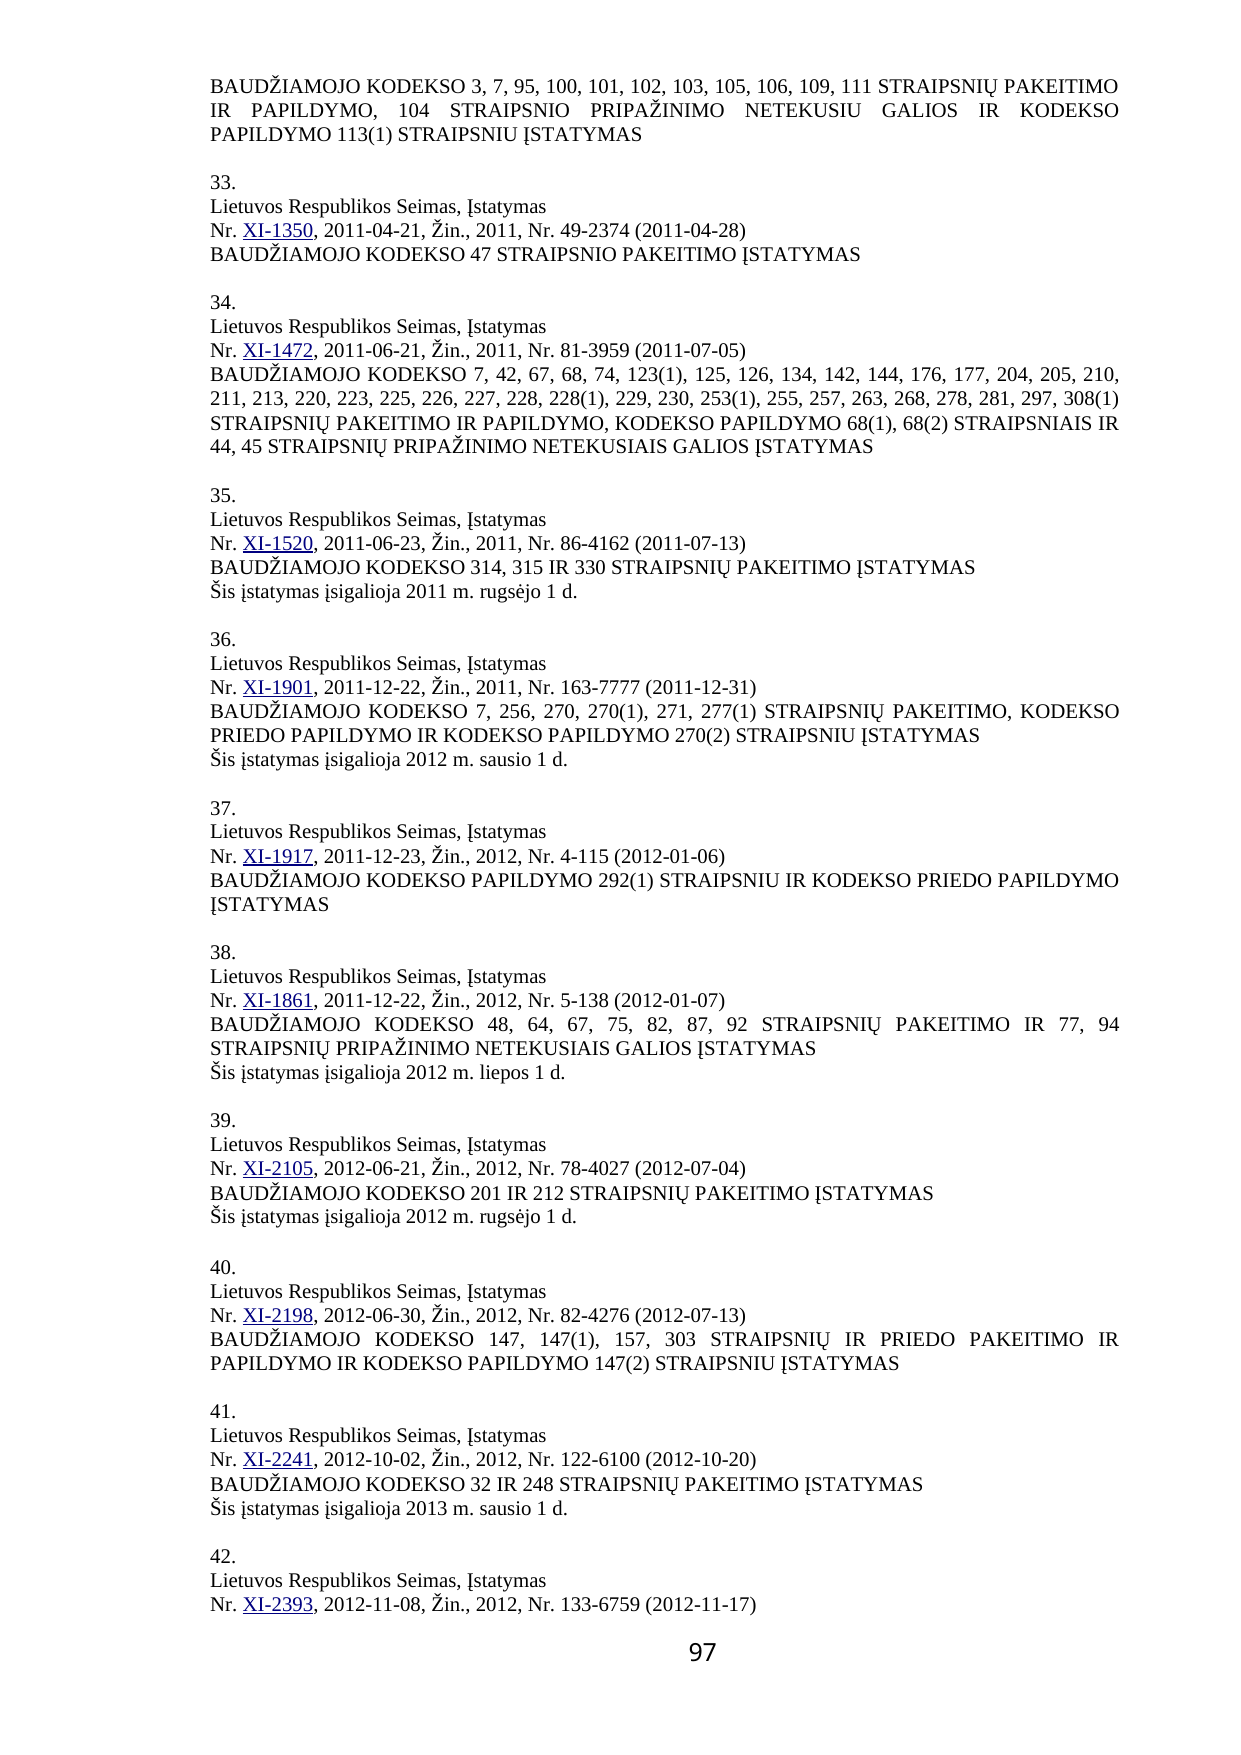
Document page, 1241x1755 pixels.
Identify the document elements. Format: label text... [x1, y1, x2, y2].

text Lietuvos Respublikos Seimas, Įstatymas [210, 1423, 1120, 1447]
text Nr. XI-1472, 2011-06-21, Žin., 2011, Nr. 81-3959 (2011-07-05) [210, 338, 1120, 362]
text Lietuvos Respublikos Seimas, Įstatymas [210, 1132, 1120, 1156]
text Nr. XI-1861, 2011-12-22, Žin., 2012, Nr. 5-138 (2012-01-07) [210, 988, 1120, 1012]
text BAUDŽIAMOJO KODEKSO 147, 147(1), 157, 303 STRAIPSNIŲ IR PRIEDO PAKEITIMO IR PAPILDYMO IR KODEKSO PAPILDYMO 147(2) STRAIPSNIU ĮSTATYMAS [210, 1327, 1120, 1375]
text Šis įstatymas įsigalioja 2013 m. sausio 1 d. [210, 1496, 1120, 1519]
text Šis įstatymas įsigalioja 2012 m. liepos 1 d. [210, 1060, 1120, 1084]
text BAUDŽIAMOJO KODEKSO 48, 64, 67, 75, 82, 87, 92 STRAIPSNIŲ PAKEITIMO IR 77, 94 STRAIPSNIŲ PRIPAŽINIMO NETEKUSIAIS GALIOS ĮSTATYMAS [210, 1012, 1120, 1060]
text BAUDŽIAMOJO KODEKSO 47 STRAIPSNIO PAKEITIMO ĮSTATYMAS [210, 242, 1120, 266]
text 35. [210, 483, 1120, 507]
text Šis įstatymas įsigalioja 2011 m. rugsėjo 1 d. [210, 579, 1120, 603]
text BAUDŽIAMOJO KODEKSO 32 IR 248 STRAIPSNIŲ PAKEITIMO ĮSTATYMAS [210, 1471, 1120, 1496]
text Lietuvos Respublikos Seimas, Įstatymas [210, 1568, 1120, 1592]
text Lietuvos Respublikos Seimas, Įstatymas [210, 194, 1120, 218]
text BAUDŽIAMOJO KODEKSO 314, 315 IR 330 STRAIPSNIŲ PAKEITIMO ĮSTATYMAS [210, 555, 1120, 579]
text Šis įstatymas įsigalioja 2012 m. sausio 1 d. [210, 747, 1120, 771]
text Lietuvos Respublikos Seimas, Įstatymas [210, 819, 1120, 843]
text Šis įstatymas įsigalioja 2012 m. rugsėjo 1 d. [210, 1204, 1120, 1228]
text 38. [210, 940, 1120, 964]
text 41. [210, 1399, 1120, 1423]
text 37. [210, 795, 1120, 819]
text BAUDŽIAMOJO KODEKSO 3, 7, 95, 100, 101, 102, 103, 105, 106, 109, 111 STRAIPSNIŲ PAKEITIMO IR PAPILDYMO, 104 STRAIPSNIO PRIPAŽINIMO NETEKUSIU GALIOS IR KODEKSO PAPILDYMO 113(1) STRAIPSNIU ĮSTATYMAS [210, 73, 1120, 146]
text Lietuvos Respublikos Seimas, Įstatymas [210, 507, 1120, 531]
text Nr. XI-1520, 2011-06-23, Žin., 2011, Nr. 86-4162 (2011-07-13) [210, 531, 1120, 555]
text Lietuvos Respublikos Seimas, Įstatymas [210, 964, 1120, 988]
text Nr. XI-2198, 2012-06-30, Žin., 2012, Nr. 82-4276 (2012-07-13) [210, 1303, 1120, 1327]
text BAUDŽIAMOJO KODEKSO PAPILDYMO 292(1) STRAIPSNIU IR KODEKSO PRIEDO PAPILDYMO ĮSTATYMAS [210, 868, 1120, 916]
text 34. [210, 290, 1120, 314]
text 40. [210, 1255, 1120, 1279]
text 33. [210, 170, 1120, 194]
text Nr. XI-1350, 2011-04-21, Žin., 2011, Nr. 49-2374 (2011-04-28) [210, 218, 1120, 242]
text Nr. XI-2393, 2012-11-08, Žin., 2012, Nr. 133-6759 (2012-11-17) [210, 1592, 1120, 1616]
text BAUDŽIAMOJO KODEKSO 201 IR 212 STRAIPSNIŲ PAKEITIMO ĮSTATYMAS [210, 1180, 1120, 1204]
text Lietuvos Respublikos Seimas, Įstatymas [210, 314, 1120, 338]
text Nr. XI-1917, 2011-12-23, Žin., 2012, Nr. 4-115 (2012-01-06) [210, 843, 1120, 868]
text Nr. XI-1901, 2011-12-22, Žin., 2011, Nr. 163-7777 (2011-12-31) [210, 675, 1120, 699]
text Lietuvos Respublikos Seimas, Įstatymas [210, 1279, 1120, 1303]
text BAUDŽIAMOJO KODEKSO 7, 256, 270, 270(1), 271, 277(1) STRAIPSNIŲ PAKEITIMO, KODEKSO PRIEDO PAPILDYMO IR KODEKSO PAPILDYMO 270(2) STRAIPSNIU ĮSTATYMAS [210, 699, 1120, 747]
text Nr. XI-2105, 2012-06-21, Žin., 2012, Nr. 78-4027 (2012-07-04) [210, 1156, 1120, 1180]
text 36. [210, 627, 1120, 651]
text 39. [210, 1108, 1120, 1132]
text 42. [210, 1544, 1120, 1568]
text Nr. XI-2241, 2012-10-02, Žin., 2012, Nr. 122-6100 (2012-10-20) [210, 1447, 1120, 1471]
text Lietuvos Respublikos Seimas, Įstatymas [210, 651, 1120, 675]
text BAUDŽIAMOJO KODEKSO 7, 42, 67, 68, 74, 123(1), 125, 126, 134, 142, 144, 176, 177, 204, 205, 210, 211, 213, 220, 223, 225, 226, 227, 228, 228(1), 229, 230, 253(1), 255, 257, 263, 268, 278, 281, 297, 308(1) STRAIPSNIŲ PAKEITIMO IR PAPILDYMO, KODEKSO PAPILDYMO 68(1), 68(2) STRAIPSNIAIS IR 44, 45 STRAIPSNIŲ PRIPAŽINIMO NETEKUSIAIS GALIOS ĮSTATYMAS [210, 362, 1120, 458]
